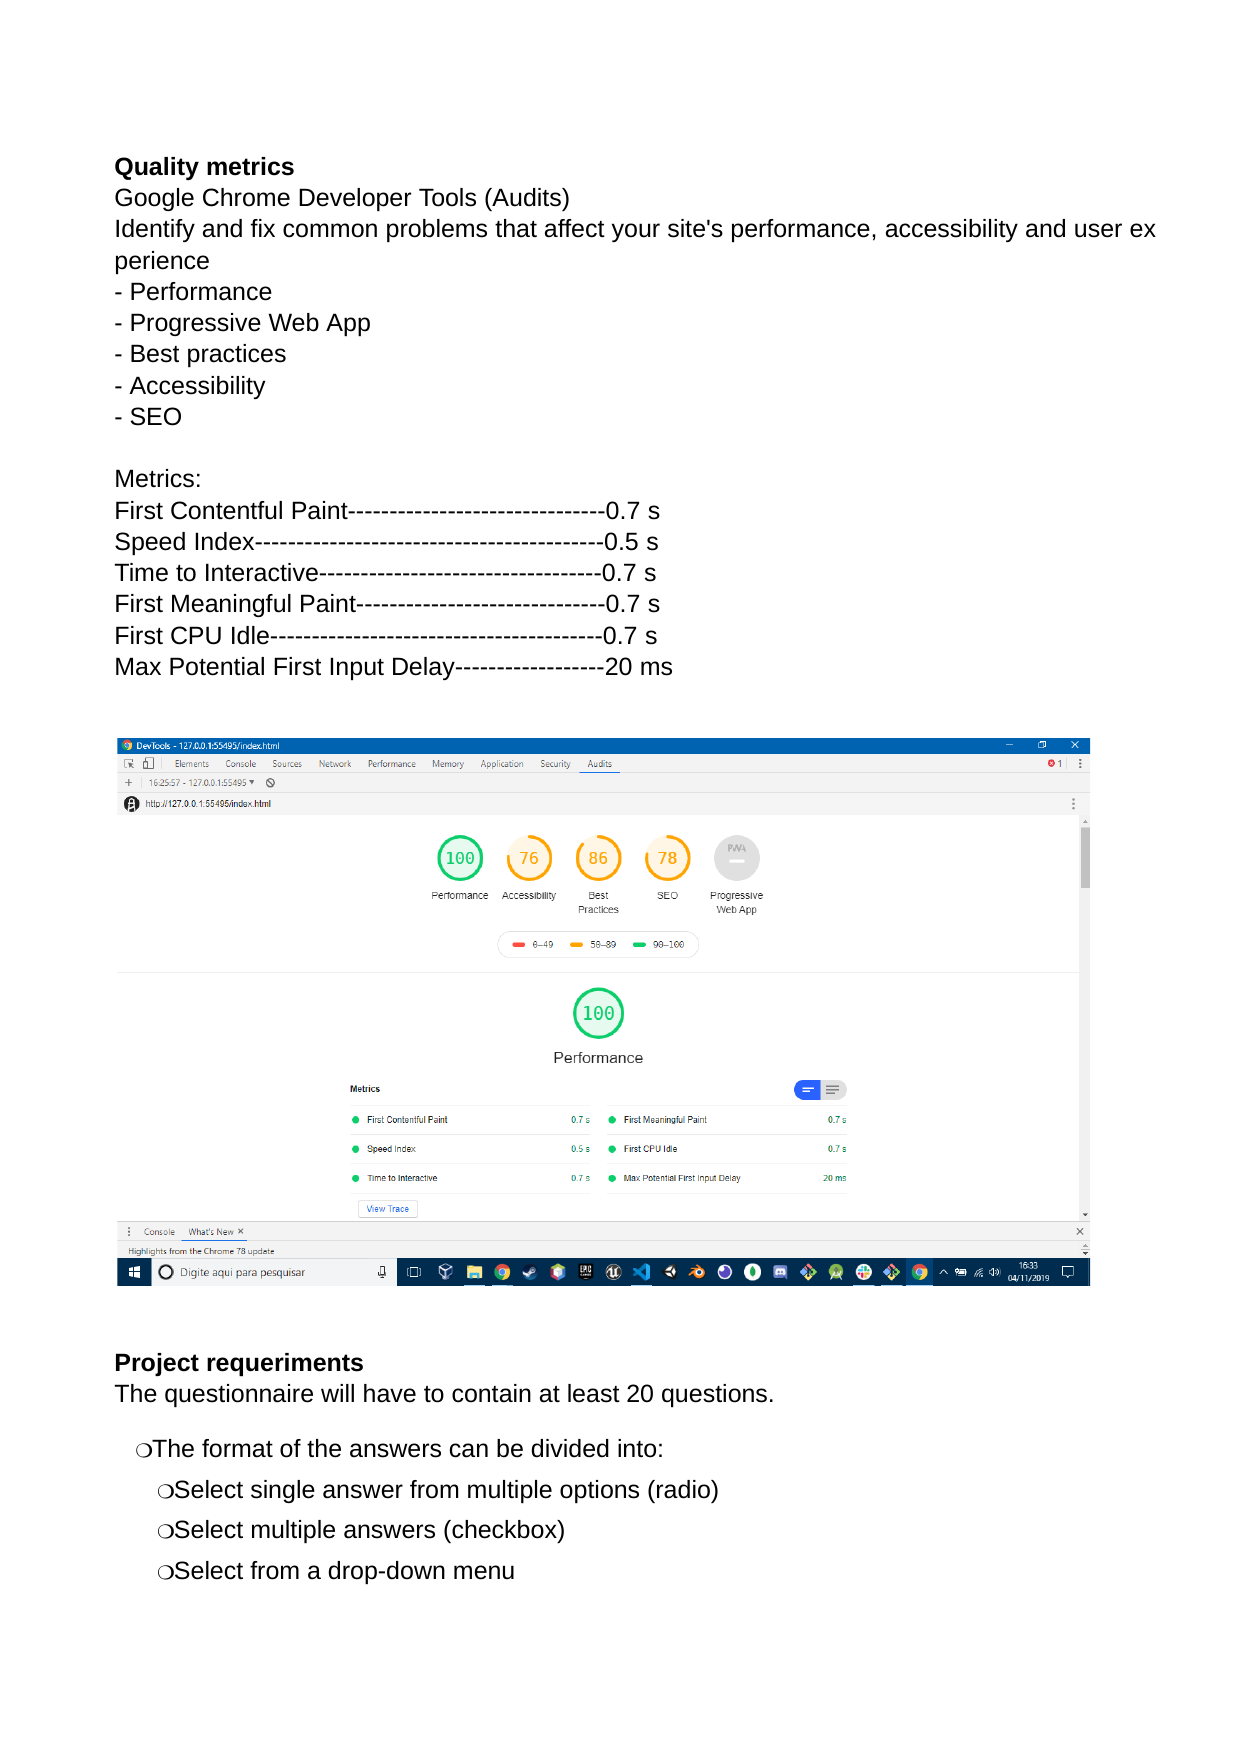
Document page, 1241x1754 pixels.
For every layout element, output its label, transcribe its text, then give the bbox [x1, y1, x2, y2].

text First Contentful Paint-------------------------------0.7 s [114, 493, 1142, 524]
text Max Potential First Input Delay------------------20 ms [114, 649, 1142, 681]
text - Progressive Web App [114, 306, 1142, 337]
text - SEO [114, 399, 1142, 431]
list Select from a drop-down menu [158, 1544, 1142, 1585]
picture [117, 738, 1091, 1286]
text First CPU Idle----------------------------------------0.7 s [114, 618, 1142, 649]
text First Meaningful Paint------------------------------0.7 s [114, 587, 1142, 618]
text Time to Interactive----------------------------------0.7 s [114, 556, 1142, 587]
text The questionnaire will have to contain at least 20 questions. [114, 1376, 1142, 1408]
list Select multiple answers (checkbox) [158, 1503, 1142, 1544]
list Select single answer from multiple options (radio) [158, 1463, 1142, 1503]
text Metrics: [114, 462, 1142, 493]
text Identify and fix common problems that affect your site's performance, accessibility and user experience [114, 212, 1160, 274]
text - Best practices [114, 337, 1142, 368]
text Speed Index------------------------------------------0.5 s [114, 524, 1142, 556]
text - Performance [114, 274, 1142, 306]
text Google Chrome Developer Tools (Audits) [114, 181, 1142, 212]
text - Accessibility [114, 368, 1142, 399]
text Quality metrics [114, 149, 1142, 181]
list The format of the answers can be divided into: [136, 1422, 1142, 1463]
text Project requeriments [114, 1345, 1142, 1376]
